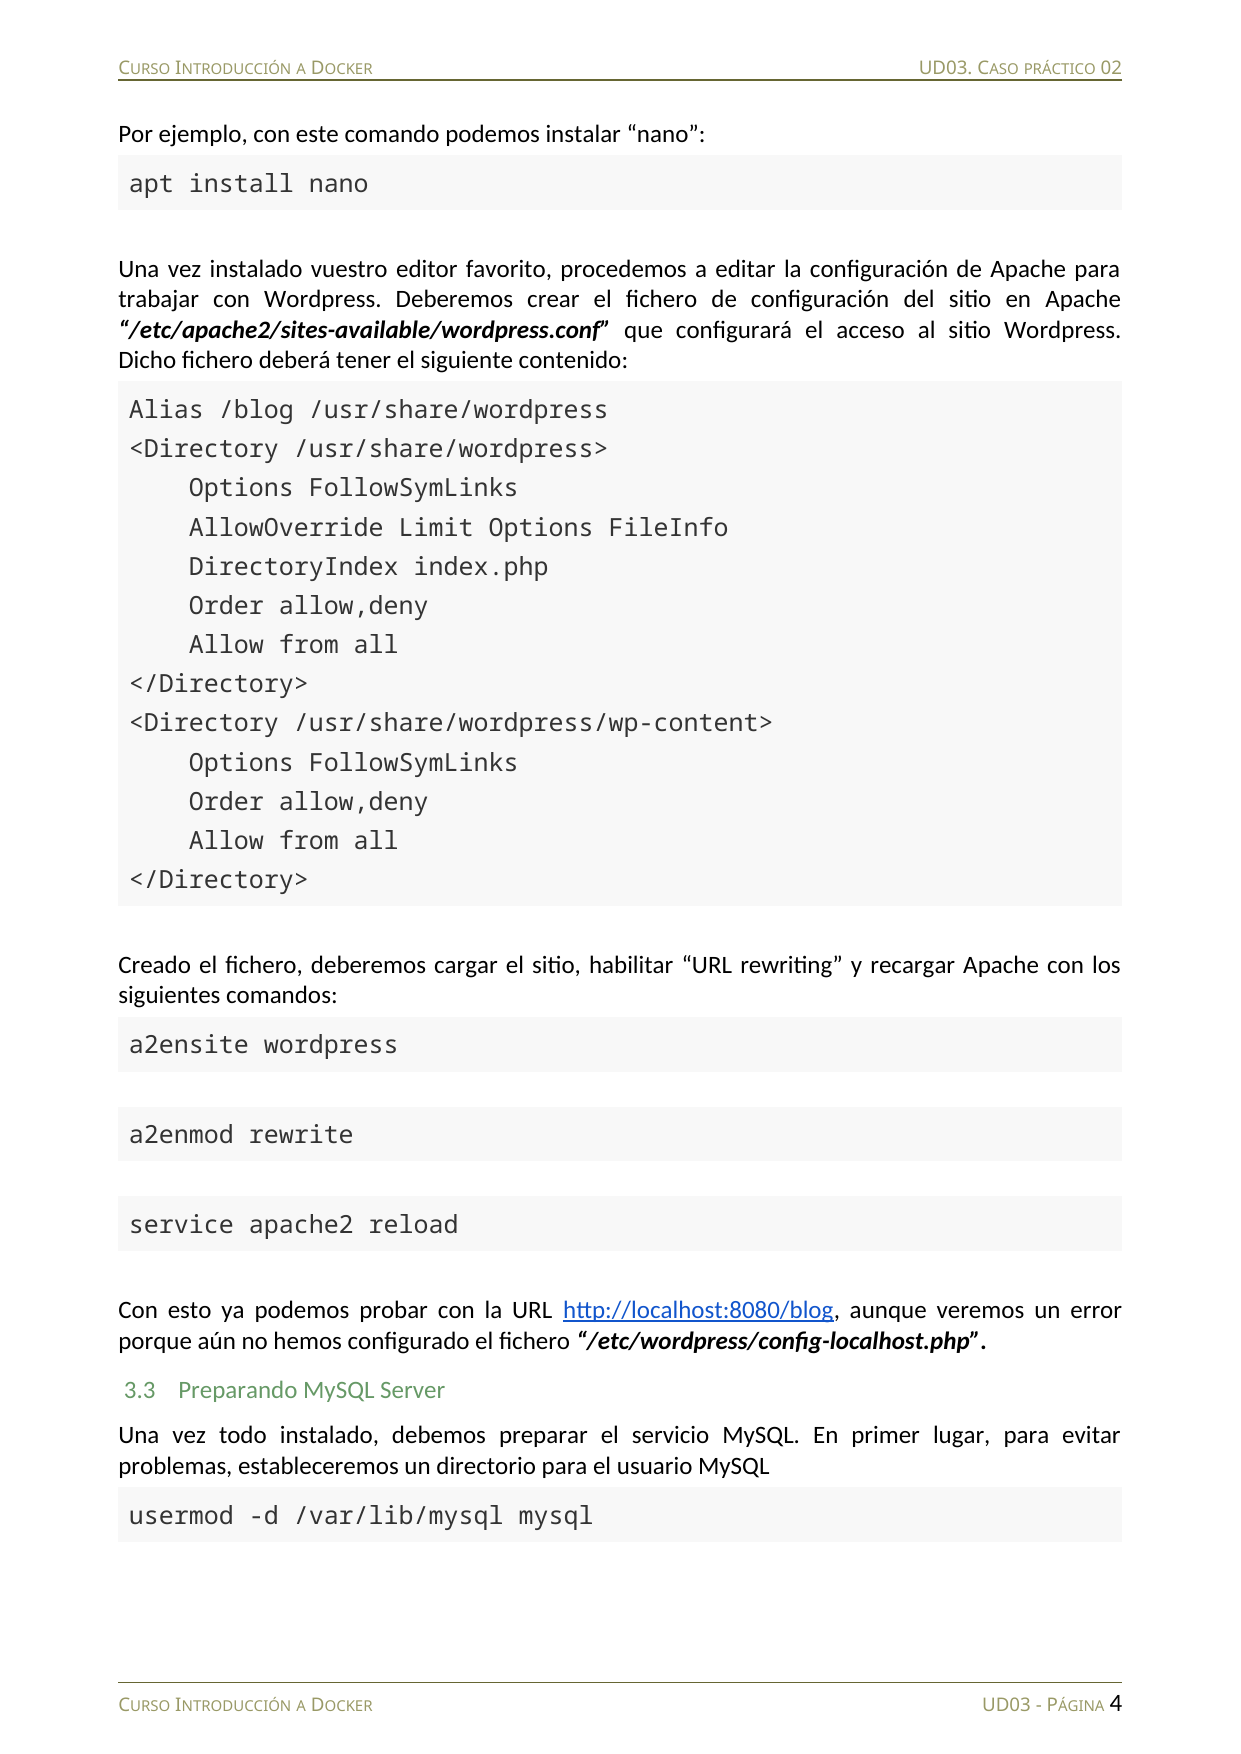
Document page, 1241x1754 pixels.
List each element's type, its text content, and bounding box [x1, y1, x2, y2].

text Con esto ya podemos probar con la URL http://localhost:8080/blog, aunque veremos un error porque aún no hemos configurado el fichero “/etc/wordpress/config-localhost.php”. [118, 1294, 1122, 1355]
table_header usermod -d /var/lib/mysql mysql [118, 1487, 1122, 1542]
table_header apt install nano [118, 155, 1122, 210]
table_header a2ensite wordpress [118, 1017, 1122, 1072]
table_header Alias /blog /usr/share/wordpress <Directory /usr/share/wordpress> Options FollowSymLinks AllowOverride Limit Options FileInfo DirectoryIndex index.php Order allow,deny Allow from all </Directory> <Directory /usr/share/wordpress/wp-content> Options FollowSymLinks Order allow,deny Allow from all </Directory> [118, 381, 1122, 906]
subtitle Preparando MySQL Server [118, 1374, 1122, 1405]
text Una vez todo instalado, debemos preparar el servicio MySQL. En primer lugar, para evitar problemas, estableceremos un directorio para el usuario MySQL [118, 1419, 1122, 1481]
text Creado el fichero, deberemos cargar el sitio, habilitar “URL rewriting” y recargar Apache con los siguientes comandos: [118, 949, 1122, 1010]
table_header a2enmod rewrite [118, 1107, 1122, 1161]
text Una vez instalado vuestro editor favorito, procedemos a editar la configuración de Apache para trabajar con Wordpress. Deberemos crear el fichero de configuración del sitio en Apache “/etc/apache2/sites-available/wordpress.conf” que configurará el acceso al sitio Wordpress. Dicho fichero deberá tener el siguiente contenido: [118, 253, 1122, 375]
text Por ejemplo, con este comando podemos instalar “nano”: [118, 118, 1122, 148]
table_header service apache2 reload [118, 1196, 1122, 1251]
